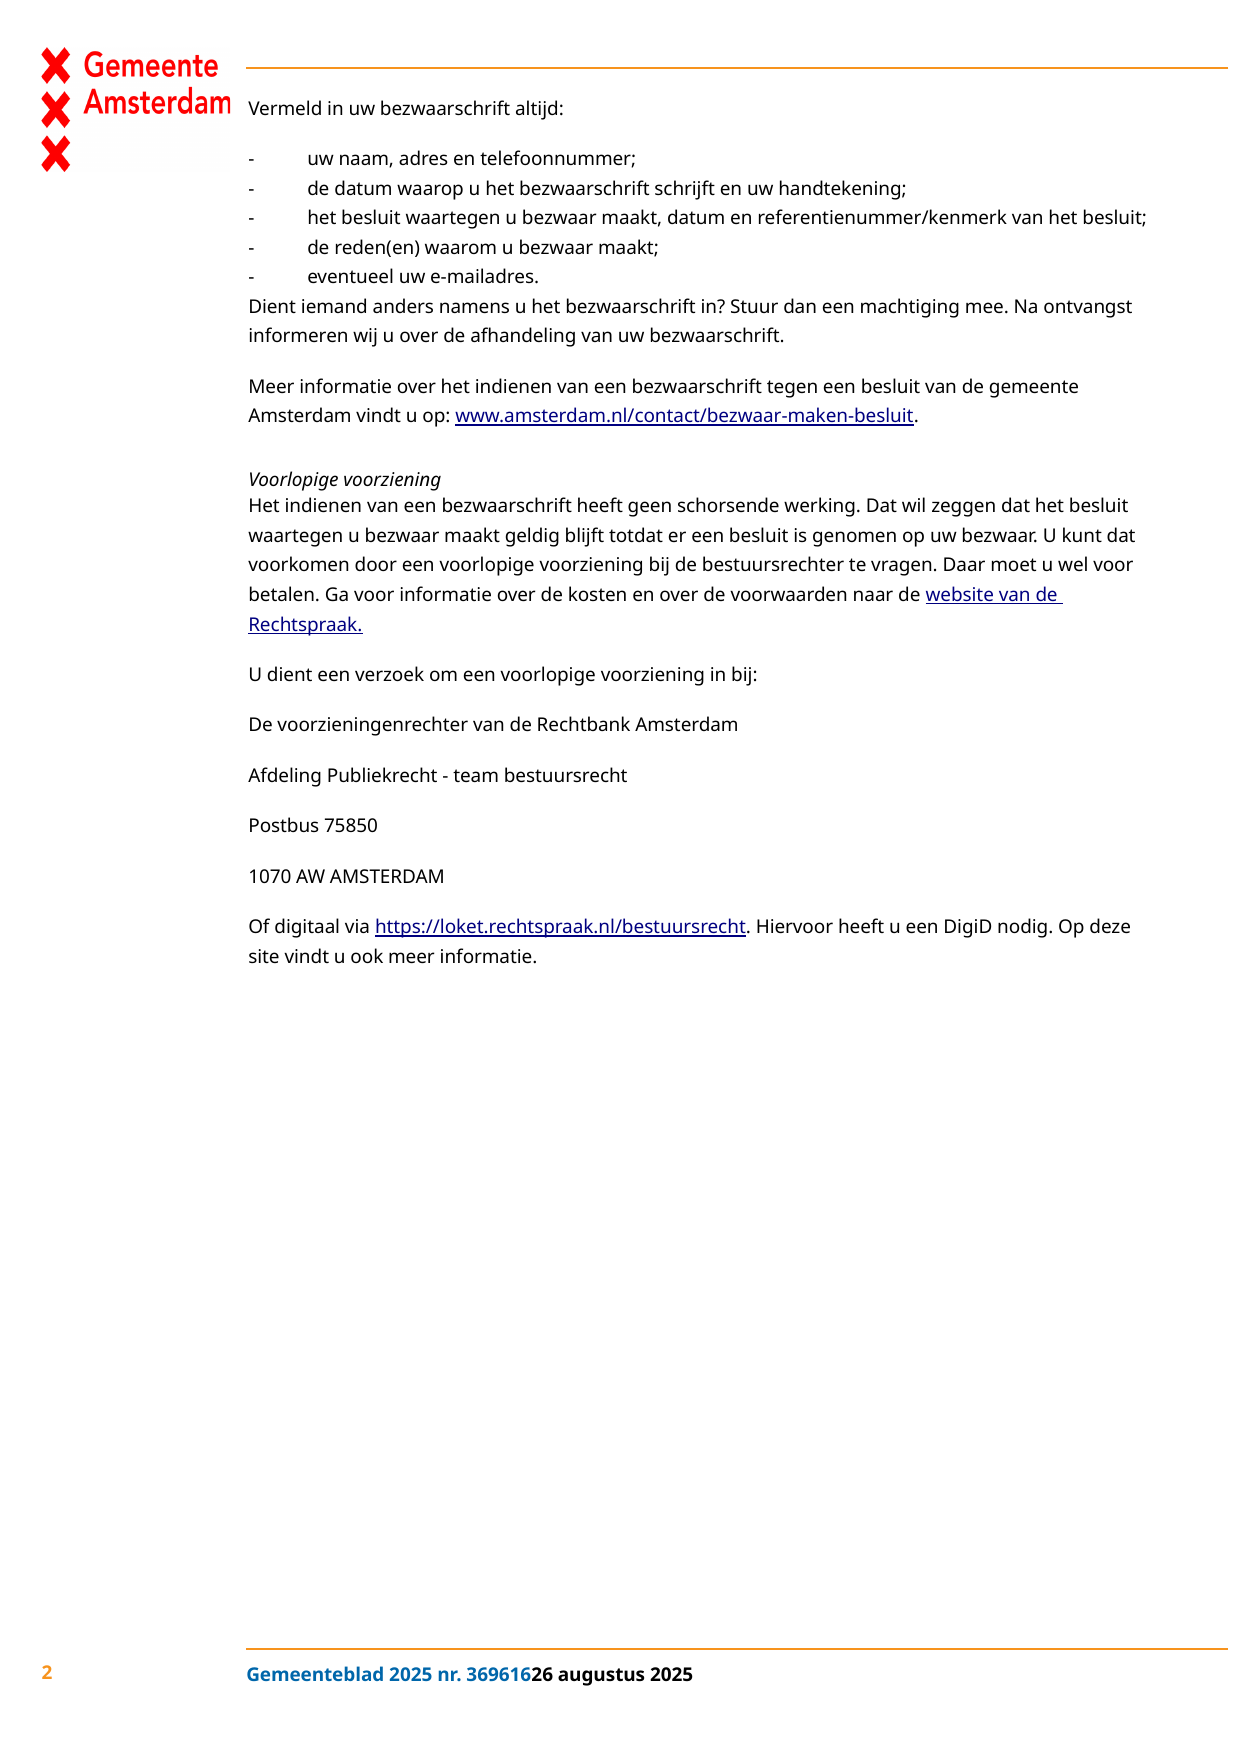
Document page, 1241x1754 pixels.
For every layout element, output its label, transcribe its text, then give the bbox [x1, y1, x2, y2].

text U dient een verzoek om een voorlopige voorziening in bij: [248, 661, 1152, 687]
text Postbus 75850 [248, 812, 1152, 838]
list de datum waarop u het bezwaarschrift schrijft en uw handtekening; [248, 175, 1152, 201]
text Of digitaal via https://loket.rechtspraak.nl/bestuursrecht. Hiervoor heeft u een DigiD nodig. Op deze site vindt u ook meer informatie. [248, 913, 1152, 968]
list de reden(en) waarom u bezwaar maakt; [248, 234, 1152, 260]
text De voorzieningenrechter van de Rechtbank Amsterdam [248, 712, 1152, 737]
text Meer informatie over het indienen van een bezwaarschrift tegen een besluit van de gemeente Amsterdam vindt u op: www.amsterdam.nl/contact/bezwaar-maken-besluit. [248, 373, 1152, 428]
text 1070 AW AMSTERDAM [248, 863, 1152, 888]
text Dient iemand anders namens u het bezwaarschrift in? Stuur dan een machtiging mee. Na ontvangst informeren wij u over de afhandeling van uw bezwaarschrift. [248, 293, 1152, 348]
text Het indienen van een bezwaarschrift heeft geen schorsende werking. Dat wil zeggen dat het besluit waartegen u bezwaar maakt geldig blijft totdat er een besluit is genomen op uw bezwaar. U kunt dat voorkomen door een voorlopige voorziening bij de bestuursrechter te vragen. Daar moet u wel voor betalen. Ga voor informatie over de kosten en over de voorwaarden naar de website van de Rechtspraak. [248, 492, 1152, 636]
list eventueel uw e-mailadres. [248, 263, 1152, 289]
text Afdeling Publiekrecht - team bestuursrecht [248, 762, 1152, 788]
picture [41, 47, 231, 172]
text Voorlopige voorziening [248, 467, 1152, 492]
list uw naam, adres en telefoonnummer; [248, 145, 1152, 171]
list het besluit waartegen u bezwaar maakt, datum en referentienummer/kenmerk van het besluit; [248, 204, 1152, 230]
text Vermeld in uw bezwaarschrift altijd: [248, 95, 1152, 121]
